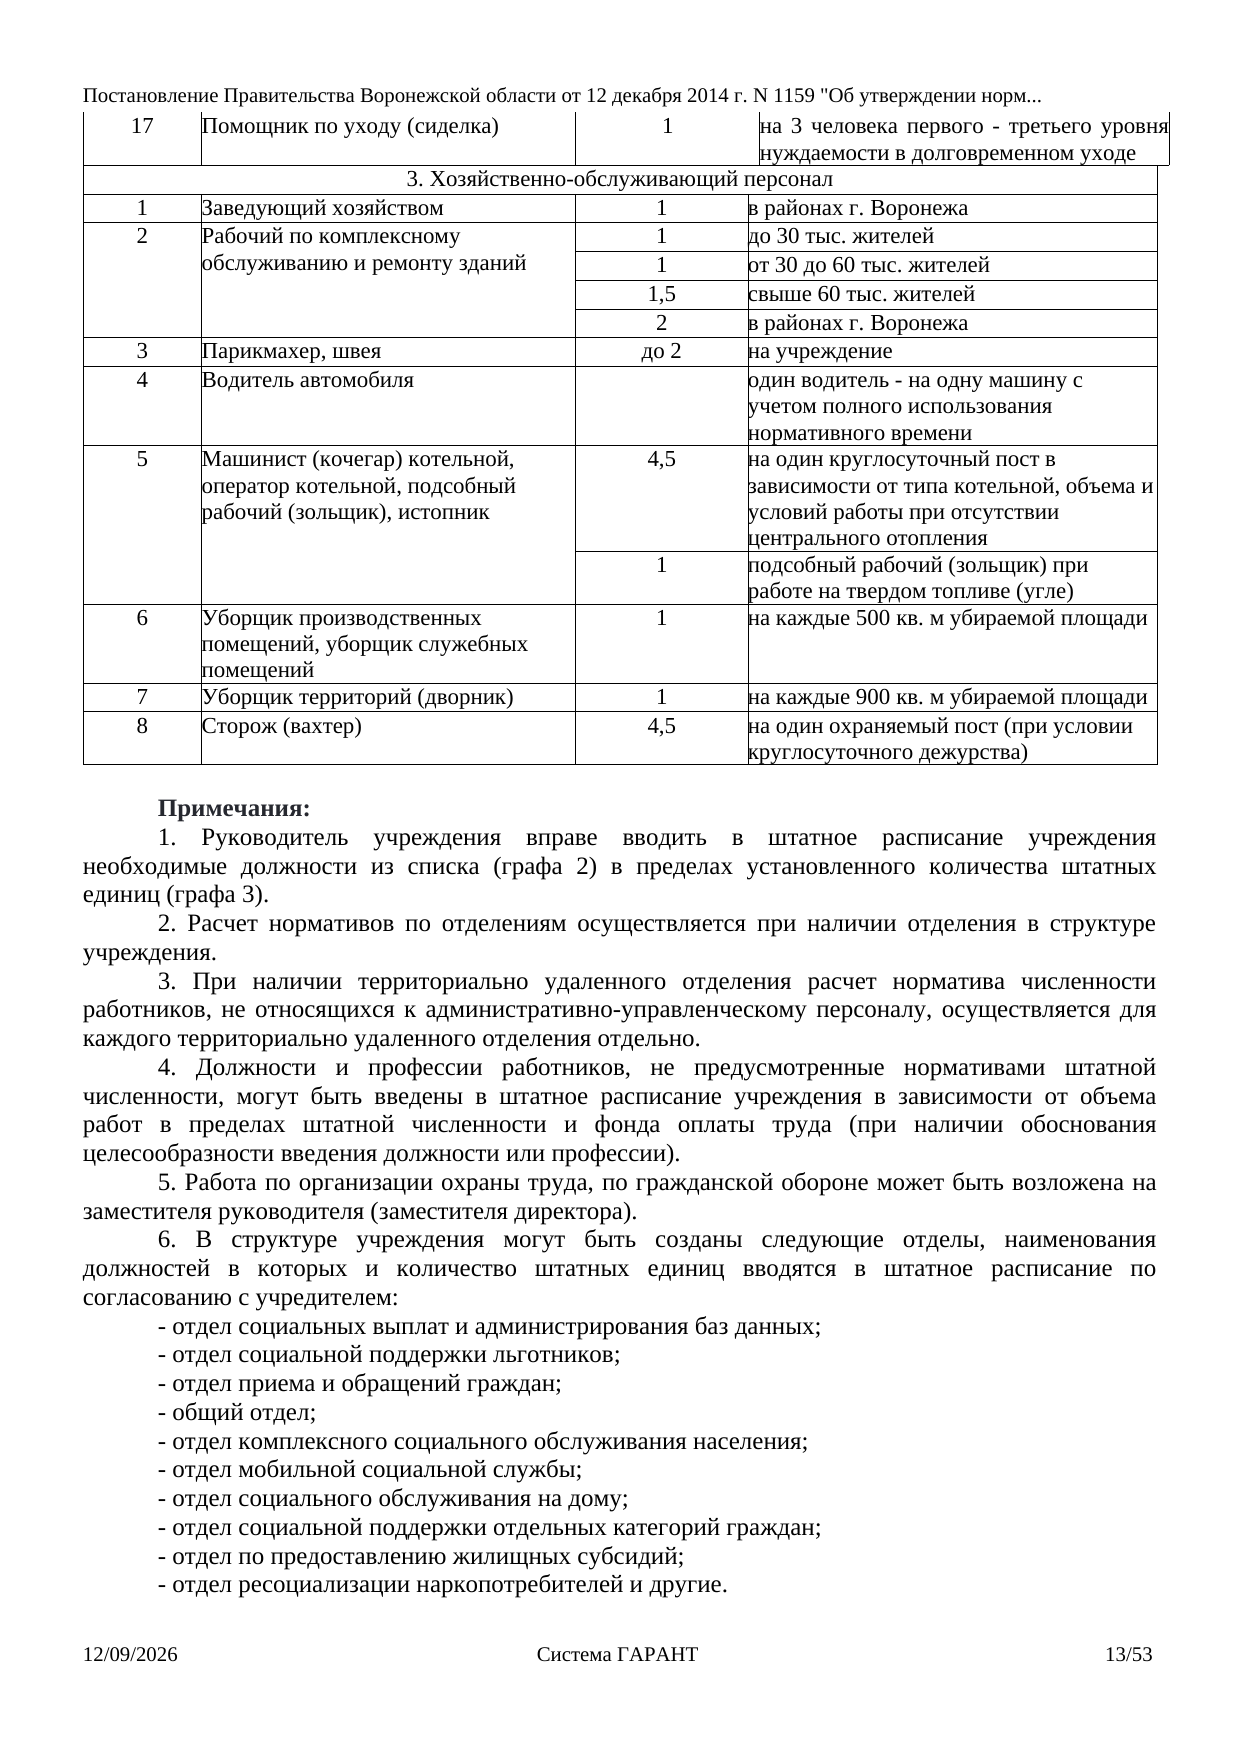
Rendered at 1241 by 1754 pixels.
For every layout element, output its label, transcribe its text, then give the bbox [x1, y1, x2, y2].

table_cell 3 [84, 338, 201, 366]
table_cell на один охраняемый пост (при условии круглосуточного дежурства) [749, 712, 1157, 764]
text - общий отдел; [83, 1397, 1157, 1426]
table_cell 1 [576, 112, 759, 165]
text - отдел по предоставлению жилищных субсидий; [83, 1541, 1157, 1569]
table_cell Заведующий хозяйством [202, 195, 575, 222]
table_cell на один круглосуточный пост в зависимости от типа котельной, объема и условий работы при отсутствии центрального отопления [749, 446, 1157, 551]
table_cell 1 [576, 195, 748, 222]
table_cell Рабочий по комплексному обслуживанию и ремонту зданий [202, 223, 575, 337]
table_cell 6 [84, 605, 201, 683]
text - отдел мобильной социальной службы; [83, 1454, 1157, 1483]
text Примечания: [83, 793, 1157, 822]
table_cell Сторож (вахтер) [202, 712, 575, 764]
text 3. При наличии территориально удаленного отделения расчет норматива численности работников, не относящихся к административно-управленческому персоналу, осуществляется для каждого территориально удаленного отделения отдельно. [83, 966, 1157, 1052]
table_cell Уборщик территорий (дворник) [202, 684, 575, 711]
table_cell Парикмахер, швея [202, 338, 575, 366]
table_cell 17 [84, 112, 201, 165]
table_cell 2 [576, 310, 748, 337]
table_cell 4,5 [576, 446, 748, 551]
table_cell на каждые 900 кв. м убираемой площади [749, 684, 1157, 711]
table_cell 1 [576, 252, 748, 280]
table_cell 7 [84, 684, 201, 711]
table_cell свыше 60 тыс. жителей [749, 281, 1157, 309]
table_cell [576, 367, 748, 445]
table_cell один водитель - на одну машину с учетом полного использования нормативного времени [749, 367, 1157, 445]
text - отдел социального обслуживания на дому; [83, 1483, 1157, 1512]
table_cell 8 [84, 712, 201, 764]
table_cell в районах г. Воронежа [749, 310, 1157, 337]
text 5. Работа по организации охраны труда, по гражданской обороне может быть возложена на заместителя руководителя (заместителя директора). [83, 1167, 1157, 1224]
table_cell 3. Хозяйственно-обслуживающий персонал [84, 166, 1157, 194]
text 6. В структуре учреждения могут быть созданы следующие отделы, наименования должностей в которых и количество штатных единиц вводятся в штатное расписание по согласованию с учредителем: [83, 1224, 1157, 1311]
table_cell 4,5 [576, 712, 748, 764]
table_cell 1 [576, 684, 748, 711]
table_cell 1,5 [576, 281, 748, 309]
text - отдел социальной поддержки льготников; [83, 1339, 1157, 1368]
table_cell от 30 до 60 тыс. жителей [749, 252, 1157, 280]
table_cell 5 [84, 446, 201, 604]
text - отдел комплексного социального обслуживания населения; [83, 1426, 1157, 1454]
table_cell 1 [576, 223, 748, 251]
table_cell подсобный рабочий (зольщик) при работе на твердом топливе (угле) [749, 552, 1157, 604]
table_cell 1 [576, 552, 748, 604]
table_cell Помощник по уходу (сиделка) [202, 112, 575, 165]
table_cell до 30 тыс. жителей [749, 223, 1157, 251]
table_cell на учреждение [749, 338, 1157, 366]
table_cell 2 [84, 223, 201, 337]
table_cell на каждые 500 кв. м убираемой площади [749, 605, 1157, 683]
table_cell 1 [576, 605, 748, 683]
text - отдел ресоциализации наркопотребителей и другие. [83, 1569, 1157, 1598]
text 2. Расчет нормативов по отделениям осуществляется при наличии отделения в структуре учреждения. [83, 908, 1157, 966]
table_cell на 3 человека первого - третьего уровня нуждаемости в долговременном уходе [760, 112, 1169, 165]
table_cell Водитель автомобиля [202, 367, 575, 445]
text - отдел социальной поддержки отдельных категорий граждан; [83, 1512, 1157, 1541]
text 4. Должности и профессии работников, не предусмотренные нормативами штатной численности, могут быть введены в штатное расписание учреждения в зависимости от объема работ в пределах штатной численности и фонда оплаты труда (при наличии обоснования целесообразности введения должности или профессии). [83, 1052, 1157, 1167]
table_cell в районах г. Воронежа [749, 195, 1157, 222]
text - отдел приема и обращений граждан; [83, 1368, 1157, 1397]
table_cell 1 [84, 195, 201, 222]
table_cell до 2 [576, 338, 748, 366]
table_cell Уборщик производственных помещений, уборщик служебных помещений [202, 605, 575, 683]
table_cell Машинист (кочегар) котельной, оператор котельной, подсобный рабочий (зольщик), истопник [202, 446, 575, 604]
table_cell 4 [84, 367, 201, 445]
text 1. Руководитель учреждения вправе вводить в штатное расписание учреждения необходимые должности из списка (графа 2) в пределах установленного количества штатных единиц (графа 3). [83, 822, 1157, 908]
text - отдел социальных выплат и администрирования баз данных; [83, 1311, 1157, 1339]
